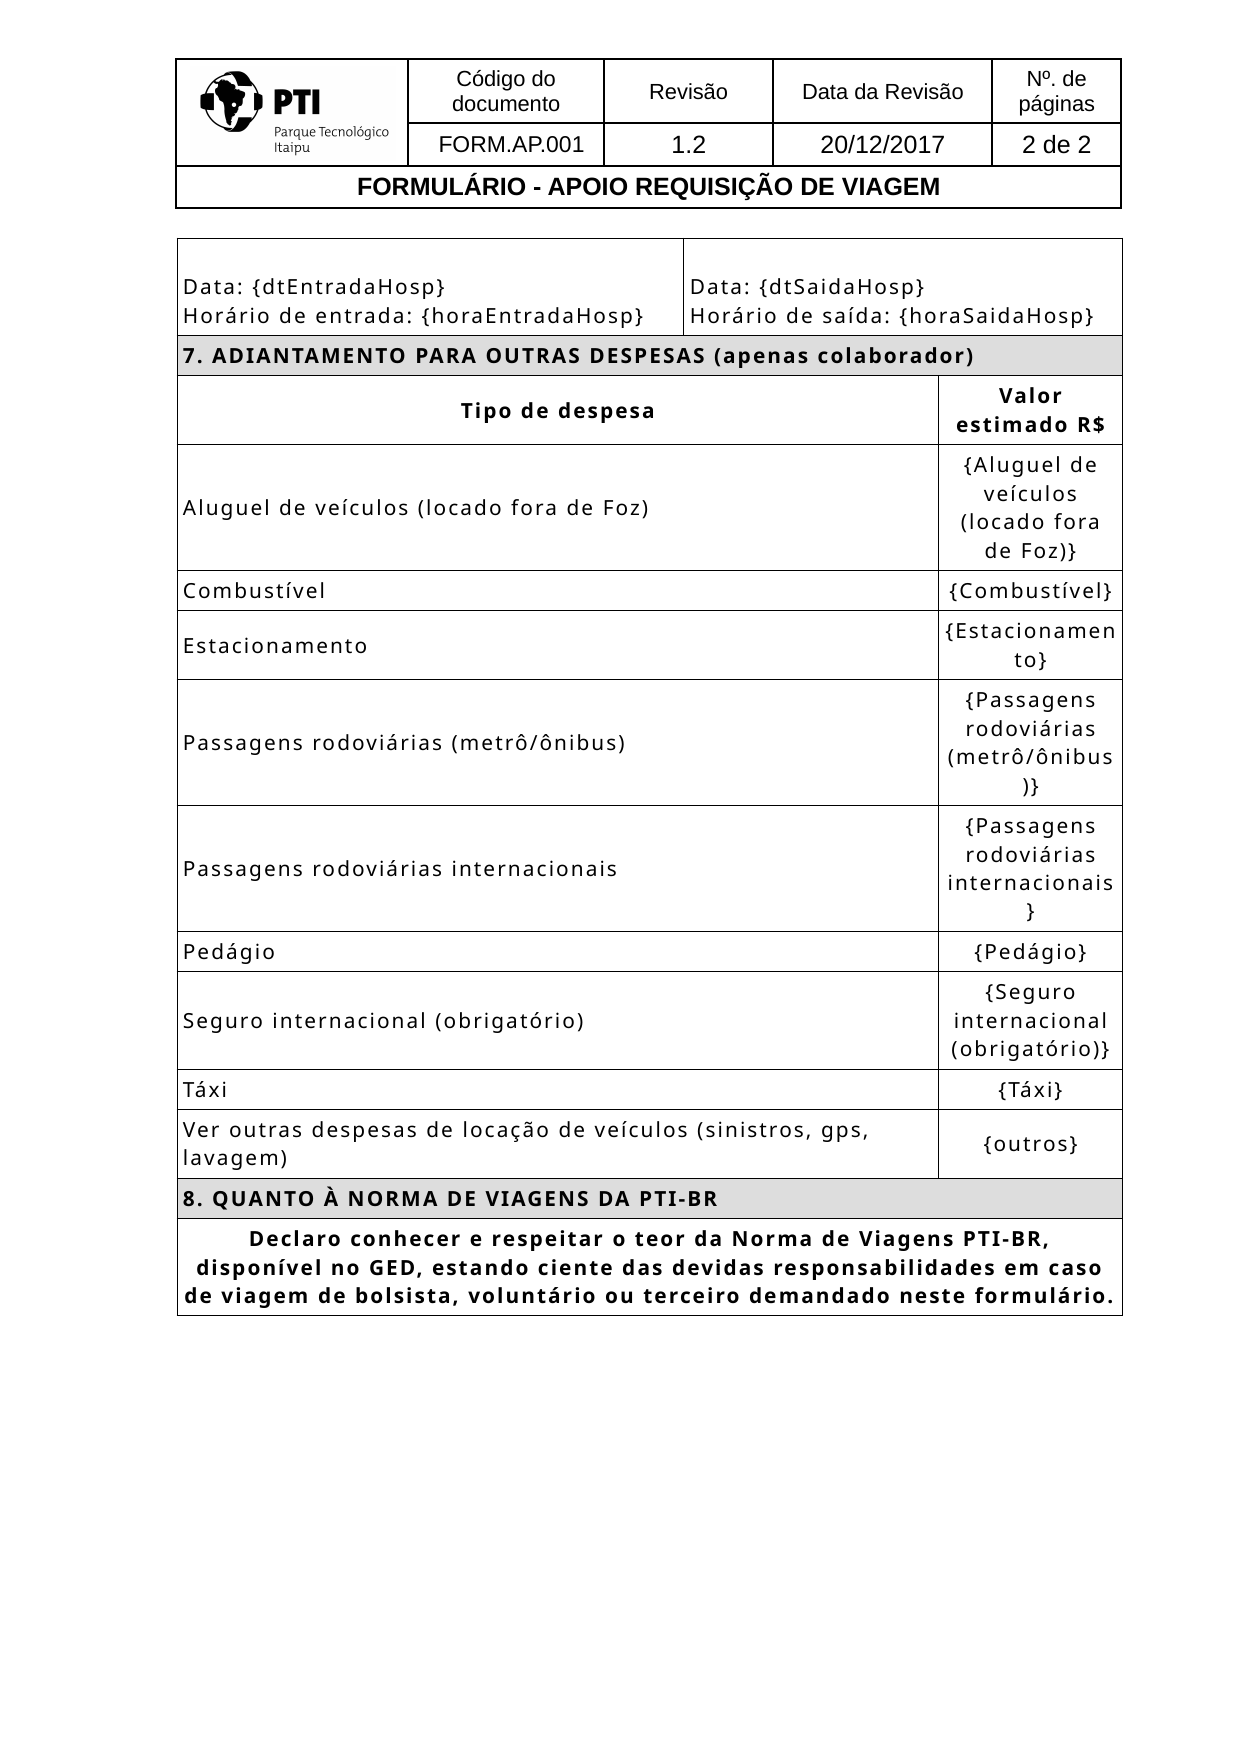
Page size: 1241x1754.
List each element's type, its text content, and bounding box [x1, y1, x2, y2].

table_cell Aluguel de veículos (locado fora de Foz) [178, 445, 938, 570]
table_cell {Pedágio} [939, 932, 1122, 971]
table_cell Ver outras despesas de locação de veículos (sinistros, gps, lavagem) [178, 1110, 938, 1178]
table_cell Pedágio [178, 932, 938, 971]
table_cell Data: {dtEntradaHosp} Horário de entrada: {horaEntradaHosp} [178, 239, 683, 335]
picture [189, 66, 396, 161]
table_cell Data: {dtSaidaHosp} Horário de saída: {horaSaidaHosp} [684, 239, 1122, 335]
table_cell Estacionamento [178, 611, 938, 679]
table_cell Valor estimado R$ [939, 376, 1122, 444]
table_cell {Combustível} [939, 571, 1122, 610]
table_cell {outros} [939, 1110, 1122, 1178]
table_cell Declaro conhecer e respeitar o teor da Norma de Viagens PTI-BR, disponível no GED, estando ciente das devidas responsabilidades em caso de viagem de bolsista, voluntário ou terceiro demandado neste formulário. [178, 1219, 1122, 1315]
table_cell Táxi [178, 1070, 938, 1109]
table_cell {Táxi} [939, 1070, 1122, 1109]
table_cell Tipo de despesa [178, 376, 938, 444]
table_cell {Estacionamento} [939, 611, 1122, 679]
table_cell {Passagens rodoviárias (metrô/ônibus)} [939, 680, 1122, 805]
table_cell {Aluguel de veículos (locado fora de Foz)} [939, 445, 1122, 570]
table_cell 7. ADIANTAMENTO PARA OUTRAS DESPESAS (apenas colaborador) [178, 336, 1122, 375]
table_cell Passagens rodoviárias internacionais [178, 806, 938, 931]
table_cell {Passagens rodoviárias internacionais} [939, 806, 1122, 931]
table_cell Seguro internacional (obrigatório) [178, 972, 938, 1068]
table_cell Passagens rodoviárias (metrô/ônibus) [178, 680, 938, 805]
table_cell {Seguro internacional (obrigatório)} [939, 972, 1122, 1068]
table_cell Combustível [178, 571, 938, 610]
table_cell 8. QUANTO À NORMA DE VIAGENS DA PTI-BR [178, 1179, 1122, 1218]
